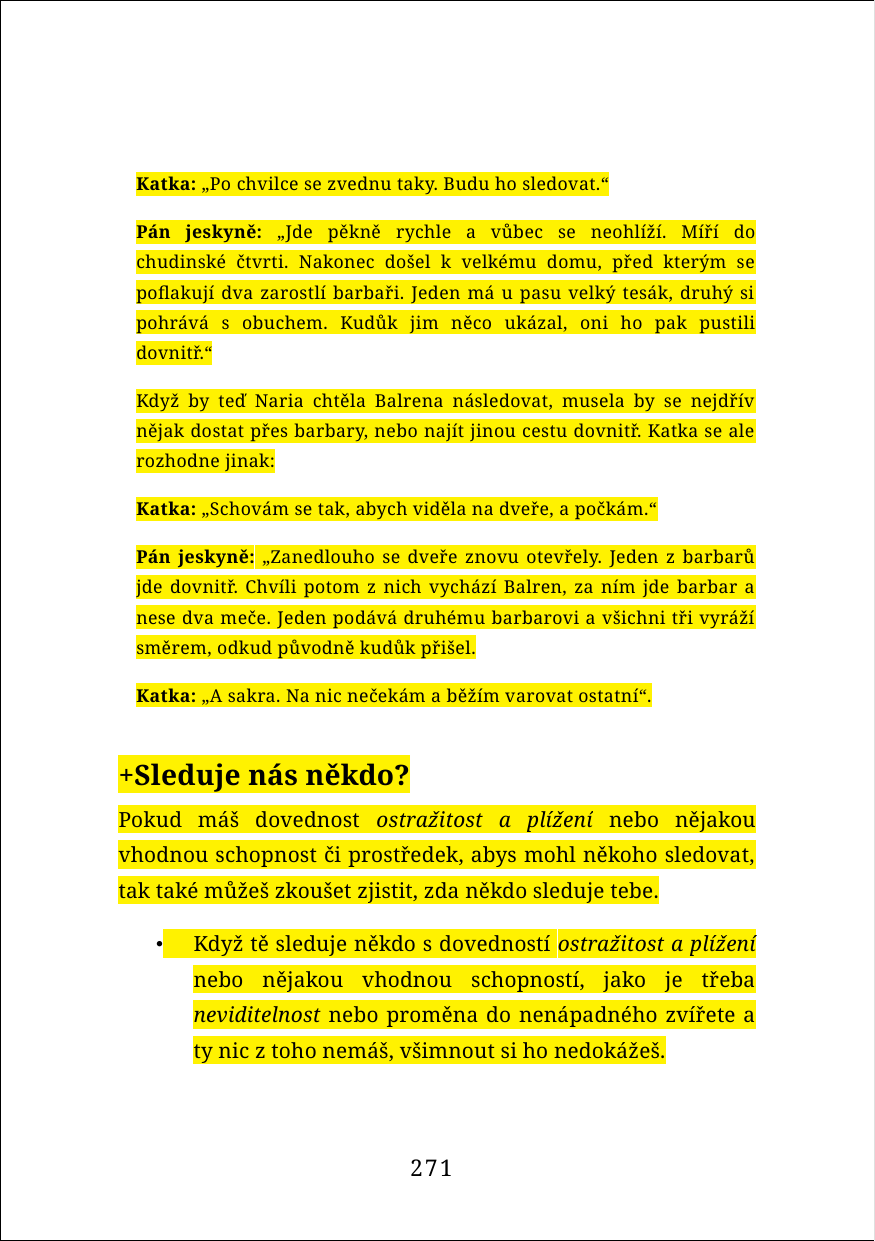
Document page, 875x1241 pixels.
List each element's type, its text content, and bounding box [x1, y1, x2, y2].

subtitle +Sleduje nás někdo? [118, 755, 756, 793]
text Když by teď Naria chtěla Balrena následovat, musela by se nejdřív nějak dostat přes barbary, nebo najít jinou cestu dovnitř. Katka se ale rozhodne jinak: [136, 388, 756, 473]
text Katka: „Po chvilce se zvednu taky. Budu ho sledovat.“ [136, 172, 756, 196]
list Když tě sleduje někdo s dovedností ostražitost a plížení nebo nějakou vhodnou schopností, jako je třeba neviditelnost nebo proměna do nenápadného zvířete a ty nic z toho nemáš, všimnout si ho nedokážeš. [156, 929, 756, 1064]
text Katka: „Schovám se tak, abych viděla na dveře, a počkám.“ [136, 497, 756, 521]
text Pán jeskyně: „Jde pěkně rychle a vůbec se neohlíží. Míří do chudinské čtvrti. Nakonec došel k velkému domu, před kterým se poflakují dva zarostlí barbaři. Jeden má u pasu velký tesák, druhý si pohrává s obuchem. Kudůk jim něco ukázal, oni ho pak pustili dovnitř.“ [136, 220, 756, 365]
text Katka: „A sakra. Na nic nečekám a běžím varovat ostatní“. [136, 683, 756, 707]
text Pokud máš dovednost ostražitost a plížení nebo nějakou vhodnou schopnost či prostředek, abys mohl někoho sledovat, tak také můžeš zkoušet zjistit, zda někdo sleduje tebe. [118, 805, 756, 904]
text Pán jeskyně: „Zanedlouho se dveře znovu otevřely. Jeden z barbarů jde dovnitř. Chvíli potom z nich vychází Balren, za ním jde barbar a nese dva meče. Jeden podává druhému barbarovi a všichni tři vyráží směrem, odkud původně kudůk přišel. [136, 545, 756, 659]
